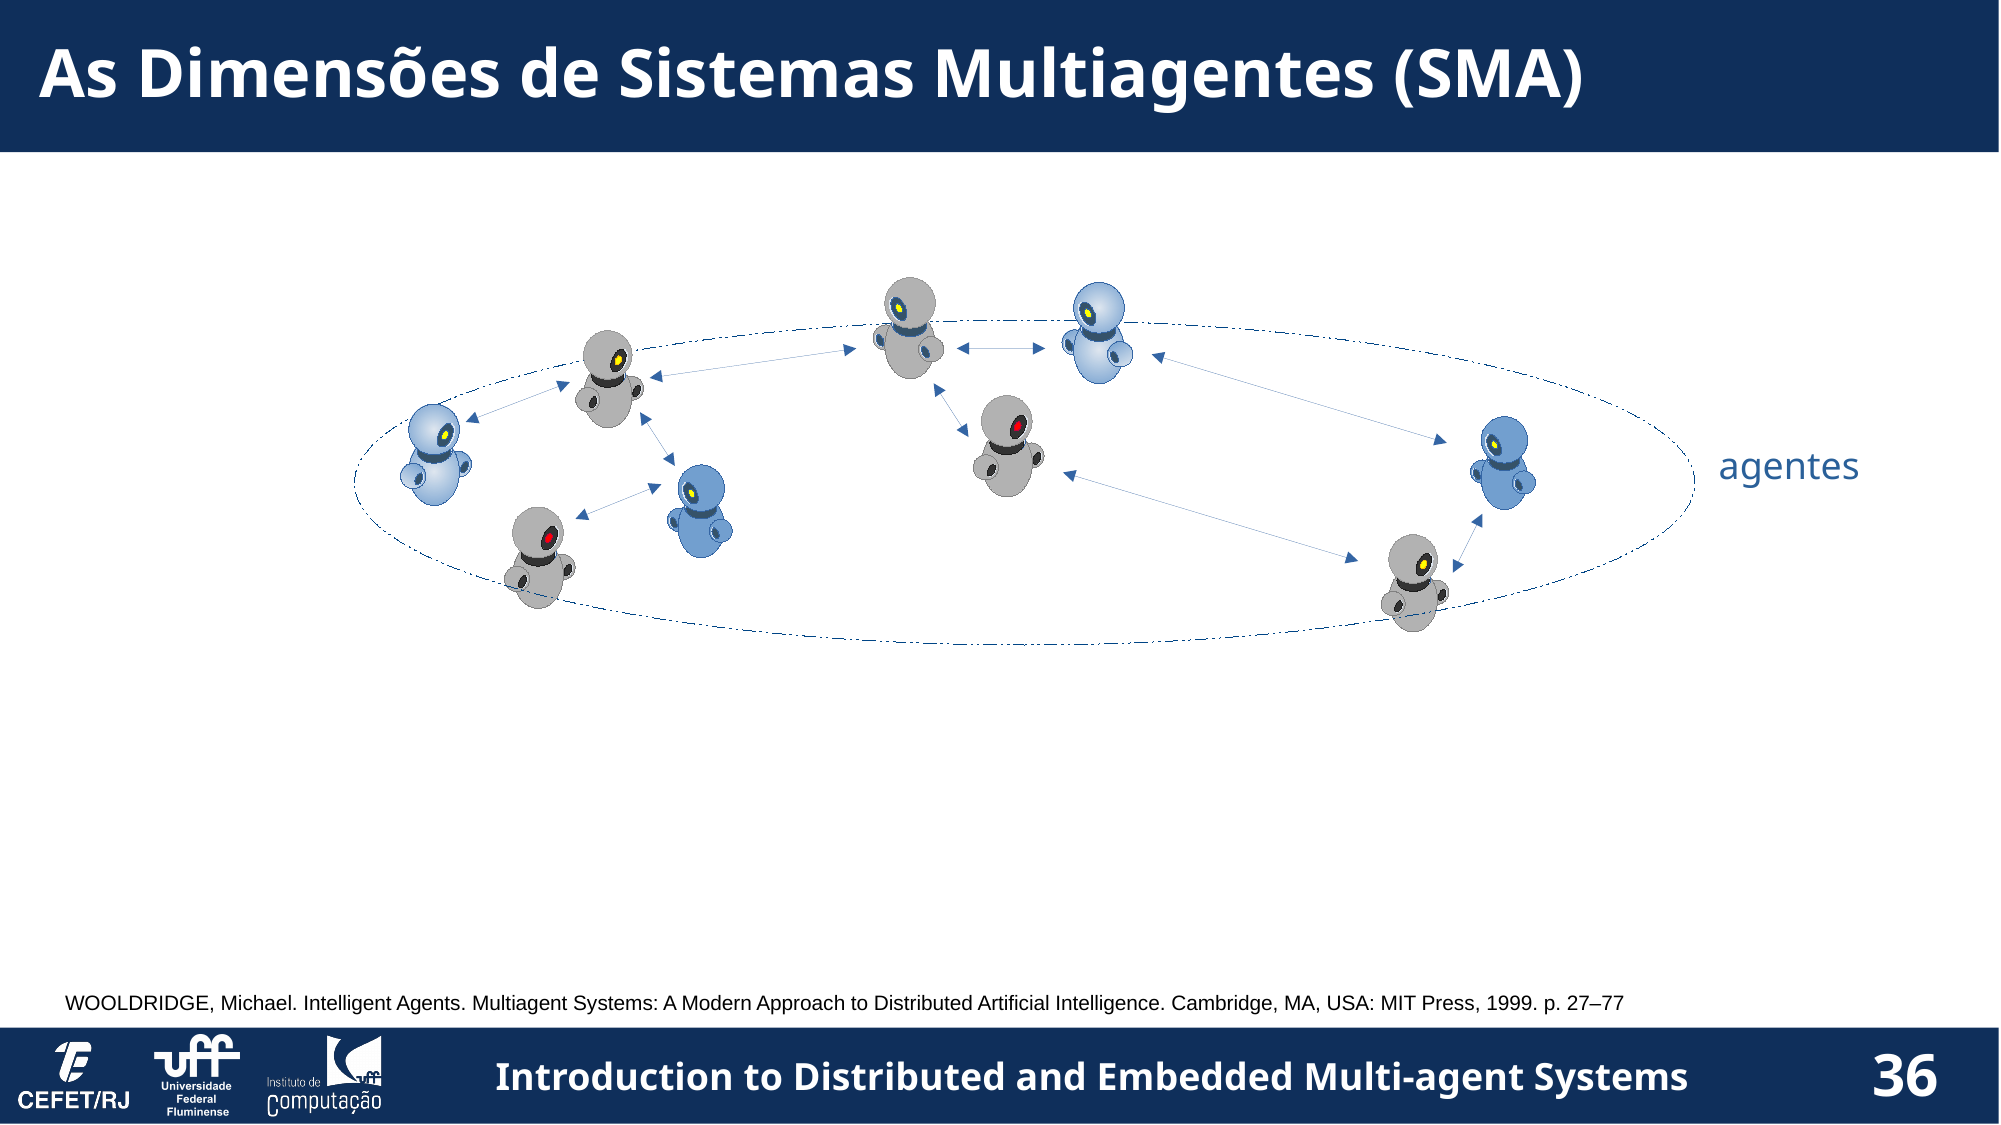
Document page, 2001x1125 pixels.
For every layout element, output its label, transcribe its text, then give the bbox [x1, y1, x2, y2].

text_box As Dimensões de Sistemas Multiagentes (SMA) [25, 23, 1999, 119]
picture [18, 1021, 129, 1125]
text_box [1061, 282, 1133, 384]
picture [153, 1033, 241, 1121]
text_box WOOLDRIDGE, Michael. Intelligent Agents. Multiagent Systems: A Modern Approach to Distributed Artificial Intelligence. Cambridge, MA, USA: MIT Press, 1999. p. 27–77 [50, 982, 1969, 1023]
text_box agentes [1612, 434, 1967, 495]
picture [265, 1033, 383, 1117]
text_box [873, 277, 944, 379]
text_box [1381, 534, 1449, 632]
text_box [667, 464, 733, 558]
text_box [1470, 416, 1536, 510]
text_box [504, 507, 576, 609]
text_box [400, 404, 472, 506]
text_box [973, 395, 1045, 497]
text_box [575, 330, 644, 428]
